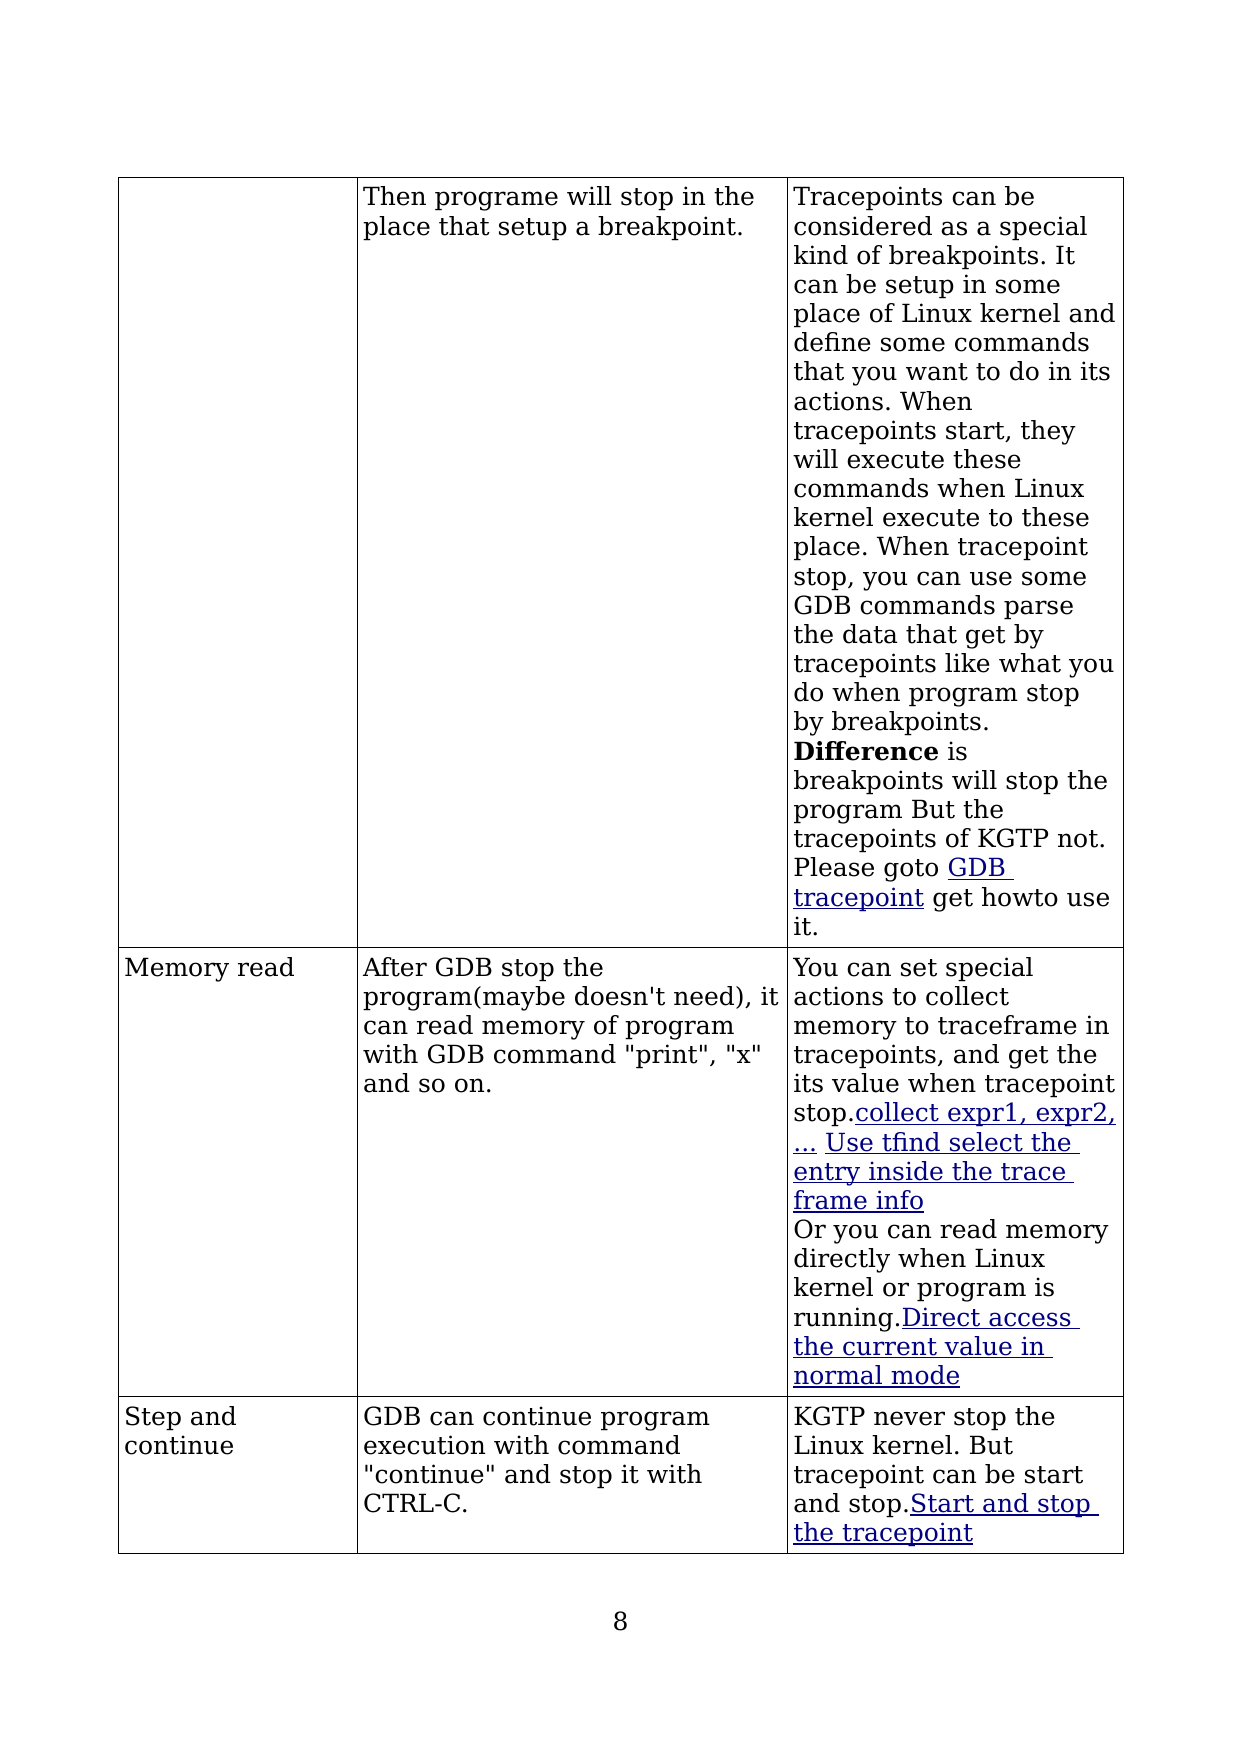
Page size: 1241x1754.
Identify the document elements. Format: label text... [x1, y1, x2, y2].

table_cell Memory read [119, 948, 357, 1396]
table_cell [119, 178, 357, 947]
table_cell Step and continue [119, 1397, 357, 1553]
table_cell GDB can continue program execution with command "continue" and stop it with CTRL-C. [358, 1397, 787, 1553]
table_cell After GDB stop the program(maybe doesn't need), it can read memory of program with GDB command "print", "x" and so on. [358, 948, 787, 1396]
table_cell KGTP never stop the Linux kernel. But tracepoint can be start and stop.Start and stop the tracepoint [788, 1397, 1123, 1553]
table_cell Then programe will stop in the place that setup a breakpoint. [358, 178, 787, 947]
table_cell You can set special actions to collect memory to traceframe in tracepoints, and get the its value when tracepoint stop.collect expr1, expr2, ... Use tfind select the entry inside the trace frame info Or you can read memory directly when Linux kernel or program is running.Direct access the current value in normal mode [788, 948, 1123, 1396]
table_cell Tracepoints can be considered as a special kind of breakpoints. It can be setup in some place of Linux kernel and define some commands that you want to do in its actions. When tracepoints start, they will execute these commands when Linux kernel execute to these place. When tracepoint stop, you can use some GDB commands parse the data that get by tracepoints like what you do when program stop by breakpoints. Difference is breakpoints will stop the program But the tracepoints of KGTP not. Please goto GDB tracepoint get howto use it. [788, 178, 1123, 947]
